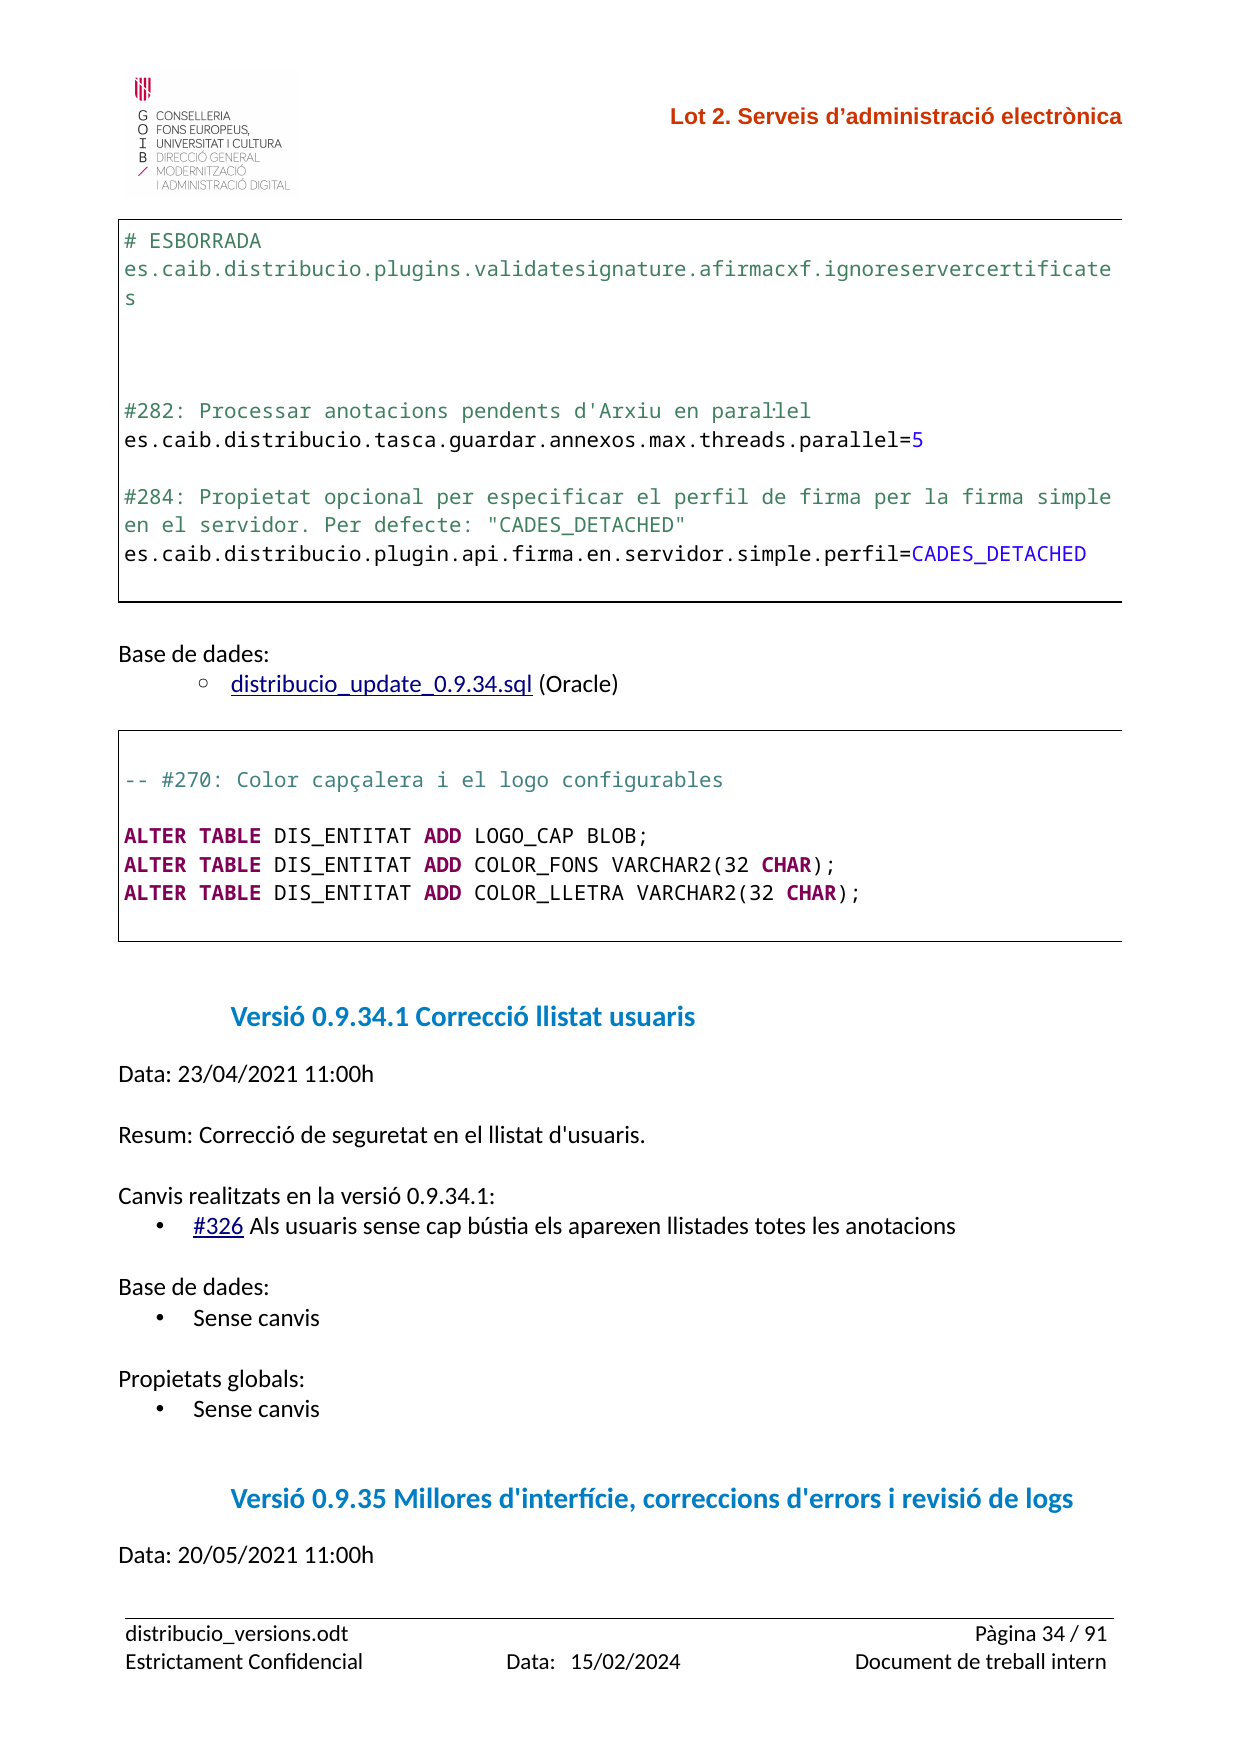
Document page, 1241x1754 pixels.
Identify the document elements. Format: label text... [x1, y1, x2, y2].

text Data: 20/05/2021 11:00h [118, 1539, 1122, 1570]
text Canvis realitzats en la versió 0.9.34.1: [118, 1180, 1122, 1210]
table_header -- #270: Color capçalera i el logo configurables ALTER TABLE DIS_ENTITAT ADD LOGO_CAP BLOB; ALTER TABLE DIS_ENTITAT ADD COLOR_FONS VARCHAR2(32 CHAR); ALTER TABLE DIS_ENTITAT ADD COLOR_LLETRA VARCHAR2(32 CHAR); [119, 731, 1122, 941]
table_header # ESBORRADA es.caib.distribucio.plugins.validatesignature.afirmacxf.ignoreservercertificates #282: Processar anotacions pendents d'Arxiu en paral·lel es.caib.distribucio.tasca.guardar.annexos.max.threads.parallel=5 #284: Propietat opcional per especificar el perfil de firma per la firma simple en el servidor. Per defecte: "CADES_DETACHED" es.caib.distribucio.plugin.api.firma.en.servidor.simple.perfil=CADES_DETACHED [119, 220, 1122, 601]
list #326 Als usuaris sense cap bústia els aparexen llistades totes les anotacions [156, 1210, 1122, 1241]
subtitle Versió 0.9.34.1 Correcció llistat usuaris [153, 998, 1122, 1034]
list Sense canvis [156, 1302, 1122, 1332]
text Base de dades: [118, 638, 1122, 668]
text Data: 23/04/2021 11:00h [118, 1058, 1122, 1088]
list distribucio_update_0.9.34.sql (Oracle) [193, 668, 1122, 699]
picture [126, 70, 299, 197]
text Propietats globals: [118, 1363, 1122, 1393]
text Resum: Correcció de seguretat en el llistat d'usuaris. [118, 1119, 1122, 1149]
text Base de dades: [118, 1271, 1122, 1302]
subtitle Versió 0.9.35 Millores d'interfície, correccions d'errors i revisió de logs [153, 1480, 1122, 1516]
list Sense canvis [156, 1393, 1122, 1424]
